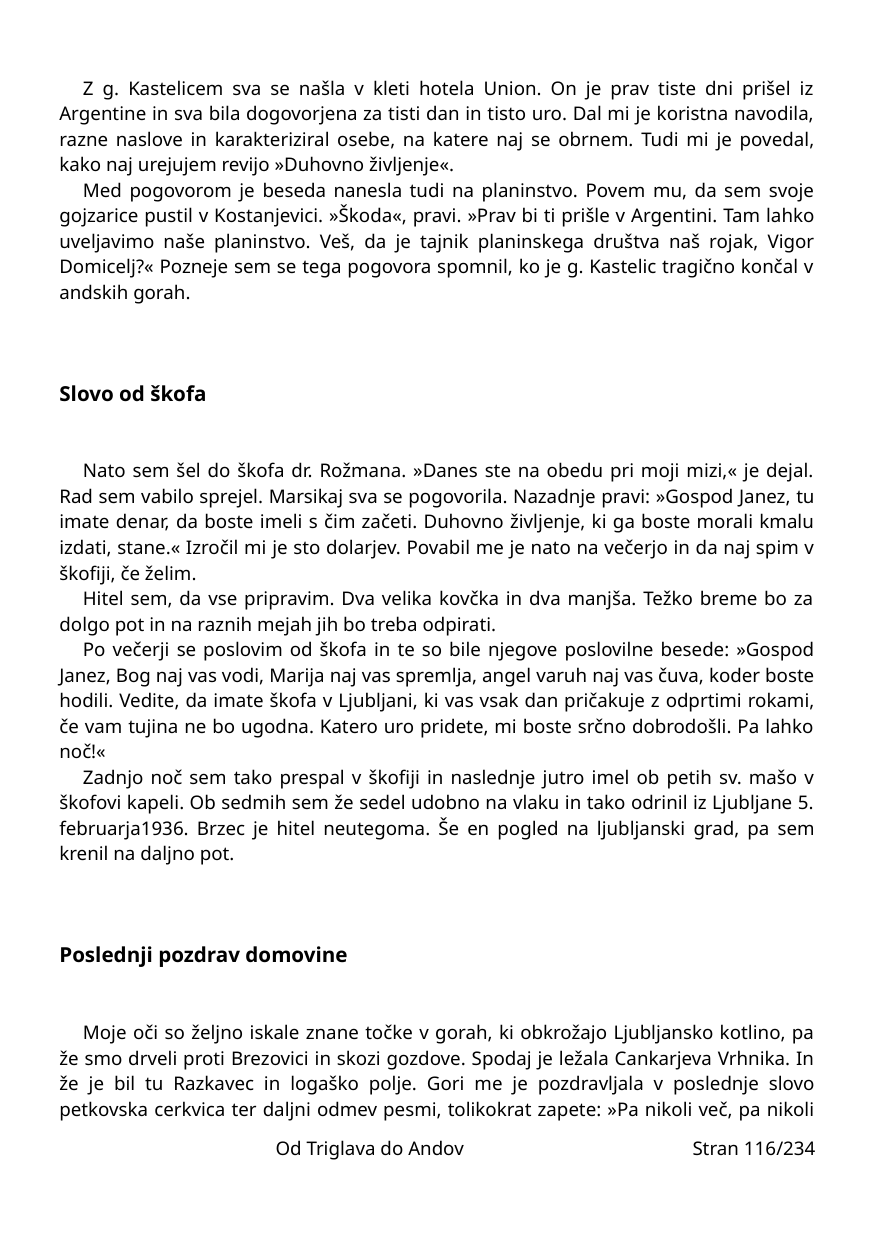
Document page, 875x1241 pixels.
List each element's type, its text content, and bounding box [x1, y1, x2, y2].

text Hitel sem, da vse pripravim. Dva velika kovčka in dva manjša. Težko breme bo za dolgo pot in na raznih mejah jih bo treba odpirati. [59, 585, 815, 636]
text Po večerji se poslovim od škofa in te so bile njegove poslovilne besede: »Gospod Janez, Bog naj vas vodi, Marija naj vas spremlja, angel varuh naj vas čuva, koder boste hodili. Vedite, da imate škofa v Ljubljani, ki vas vsak dan pričakuje z odprtimi rokami, če vam tujina ne bo ugodna. Katero uro pridete, mi boste srčno dobrodošli. Pa lahko noč!« [59, 636, 815, 764]
subtitle Poslednji pozdrav domovine [59, 917, 815, 969]
text Moje oči so željno iskale znane točke v gorah, ki obkrožajo Ljubljansko kotlino, pa že smo drveli proti Brezovici in skozi gozdove. Spodaj je ležala Cankarjeva Vrhnika. In že je bil tu Razkavec in logaško polje. Gori me je pozdravljala v poslednje slovo petkovska cerkvica ter daljni odmev pesmi, tolikokrat zapete: »Pa nikoli več, pa nikoli [59, 1019, 815, 1121]
text Zadnjo noč sem tako prespal v škofiji in naslednje jutro imel ob petih sv. mašo v škofovi kapeli. Ob sedmih sem že sedel udobno na vlaku in tako odrinil iz Ljubljane 5. februarja1936. Brzec je hitel neutegoma. Še en pogled na ljubljanski grad, pa sem krenil na daljno pot. [59, 764, 815, 866]
text Med pogovorom je beseda nanesla tudi na planinstvo. Povem mu, da sem svoje gojzarice pustil v Kostanjevici. »Škoda«, pravi. »Prav bi ti prišle v Argentini. Tam lahko uveljavimo naše planinstvo. Veš, da je tajnik planinskega društva naš rojak, Vigor Domicelj?« Pozneje sem se tega pogovora spomnil, ko je g. Kastelic tragično končal v andskih gorah. [59, 177, 815, 305]
text Nato sem šel do škofa dr. Rožmana. »Danes ste na obedu pri moji mizi,« je dejal. Rad sem vabilo sprejel. Marsikaj sva se pogovorila. Nazadnje pravi: »Gospod Janez, tu imate denar, da boste imeli s čim začeti. Duhovno življenje, ki ga boste morali kmalu izdati, stane.« Izročil mi je sto dolarjev. Povabil me je nato na večerjo in da naj spim v škofiji, če želim. [59, 458, 815, 585]
subtitle Slovo od škofa [59, 356, 815, 407]
text Z g. Kastelicem sva se našla v kleti hotela Union. On je prav tiste dni prišel iz Argentine in sva bila dogovorjena za tisti dan in tisto uro. Dal mi je koristna navodila, razne naslove in karakteriziral osebe, na katere naj se obrnem. Tudi mi je povedal, kako naj urejujem revijo »Duhovno življenje«. [59, 75, 815, 177]
